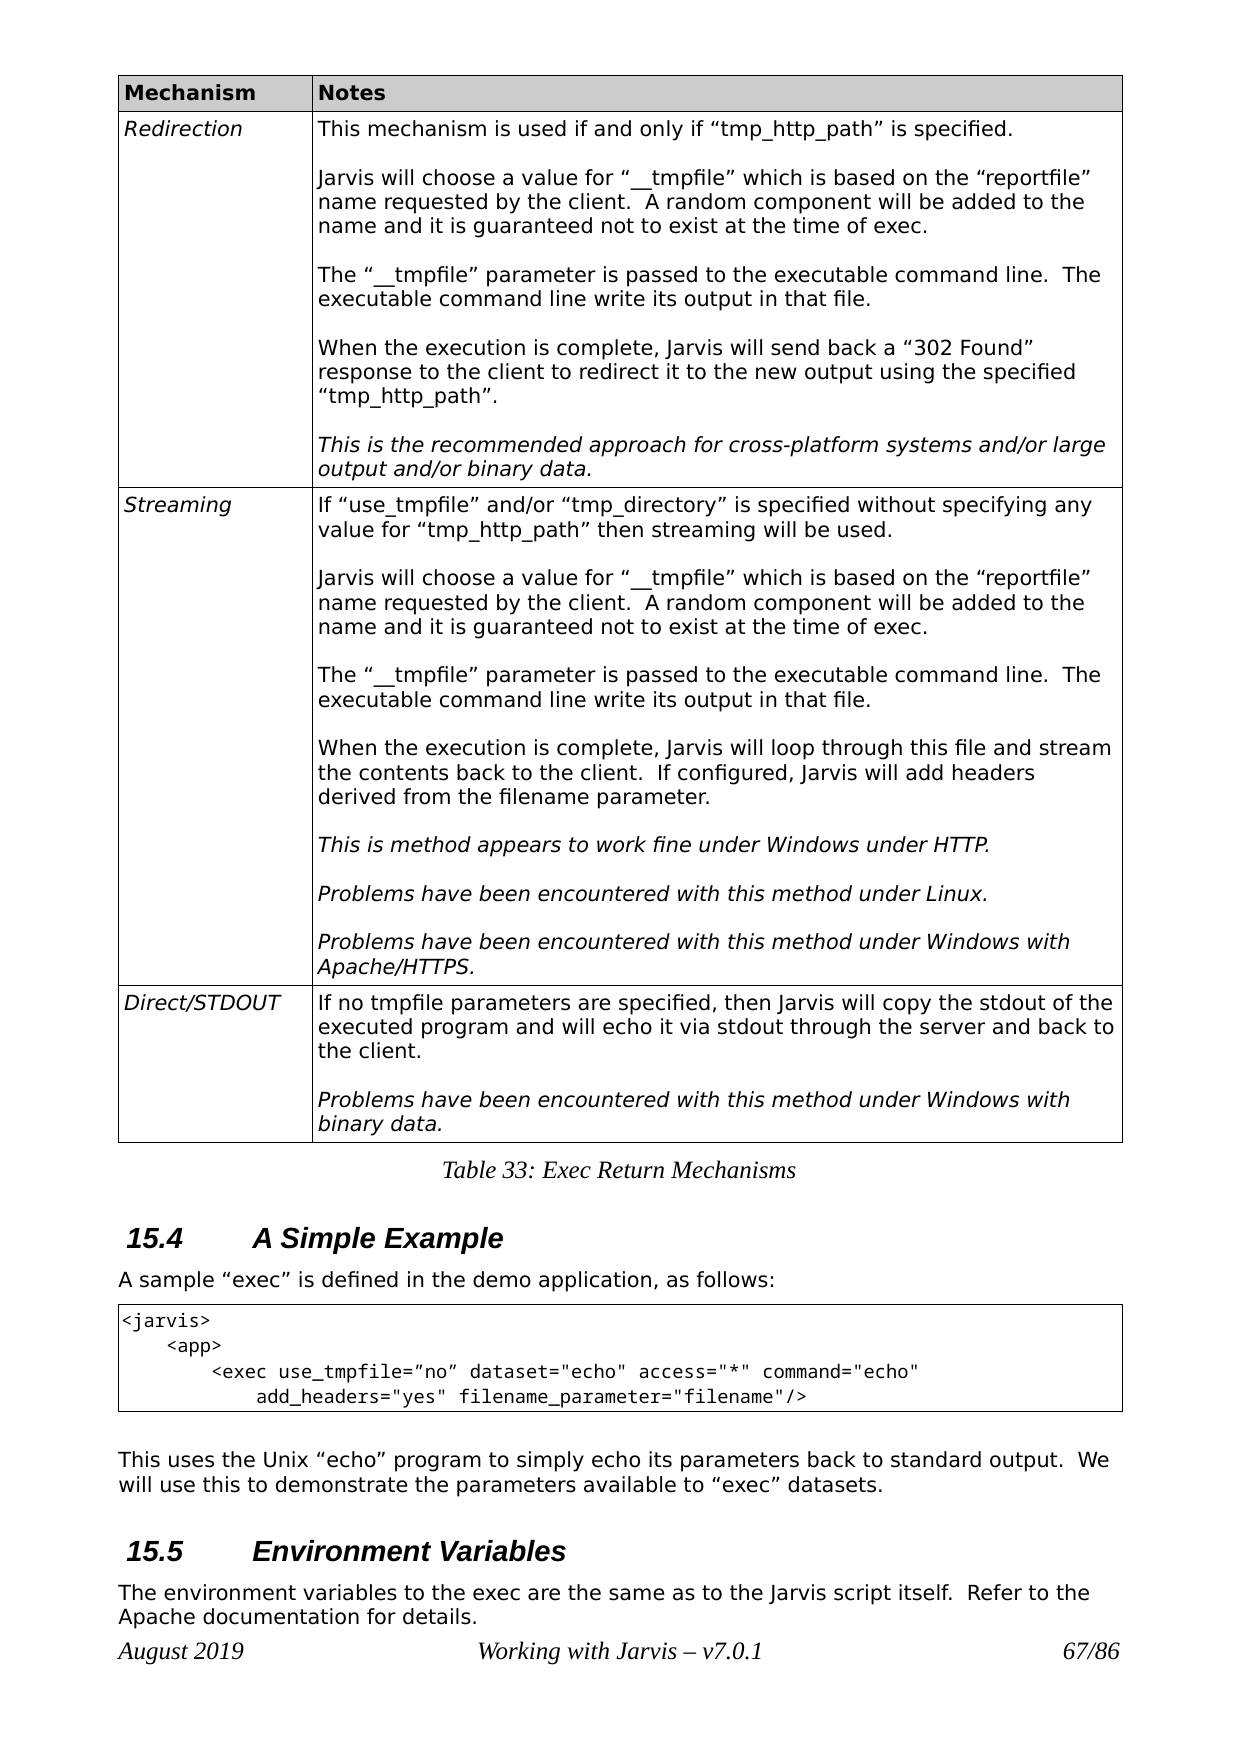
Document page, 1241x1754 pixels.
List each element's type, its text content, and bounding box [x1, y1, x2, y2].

text A sample “exec” is defined in the demo application, as follows: [118, 1268, 1122, 1292]
table_cell This mechanism is used if and only if “tmp_http_path” is specified. Jarvis will choose a value for “__tmpfile” which is based on the “reportfile” name requested by the client. A random component will be added to the name and it is guaranteed not to exist at the time of exec. The “__tmpfile” parameter is passed to the executable command line. The executable command line write its output in that file. When the execution is complete, Jarvis will send back a “302 Found” response to the client to redirect it to the new output using the specified “tmp_http_path”. This is the recommended approach for cross-platform systems and/or large output and/or binary data. [313, 112, 1122, 487]
subtitle A Simple Example [118, 1222, 1122, 1255]
subtitle Environment Variables [118, 1534, 1122, 1568]
text <app> [119, 1330, 1122, 1355]
text The environment variables to the exec are the same as to the Jarvis script itself. Refer to the Apache documentation for details. [118, 1581, 1122, 1629]
table_cell Streaming [119, 488, 312, 985]
text Table 33: Exec Return Mechanisms [118, 1155, 1122, 1184]
text <exec use_tmpfile=”no” dataset="echo" access="*" command="echo" [119, 1355, 1122, 1381]
table_header Mechanism [119, 76, 312, 111]
table_header Notes [313, 76, 1122, 111]
table_cell Redirection [119, 112, 312, 487]
table_cell Direct/STDOUT [119, 986, 312, 1142]
table_cell If no tmpfile parameters are specified, then Jarvis will copy the stdout of the executed program and will echo it via stdout through the server and back to the client. Problems have been encountered with this method under Windows with binary data. [313, 986, 1122, 1142]
table_cell If “use_tmpfile” and/or “tmp_directory” is specified without specifying any value for “tmp_http_path” then streaming will be used. Jarvis will choose a value for “__tmpfile” which is based on the “reportfile” name requested by the client. A random component will be added to the name and it is guaranteed not to exist at the time of exec. The “__tmpfile” parameter is passed to the executable command line. The executable command line write its output in that file. When the execution is complete, Jarvis will loop through this file and stream the contents back to the client. If configured, Jarvis will add headers derived from the filename parameter. This is method appears to work fine under Windows under HTTP. Problems have been encountered with this method under Linux. Problems have been encountered with this method under Windows with Apache/HTTPS. [313, 488, 1122, 985]
text This uses the Unix “echo” program to simply echo its parameters back to standard output. We will use this to demonstrate the parameters available to “exec” datasets. [118, 1448, 1122, 1497]
text <jarvis> [119, 1305, 1122, 1330]
text add_headers="yes" filename_parameter="filename"/> [119, 1381, 1122, 1411]
